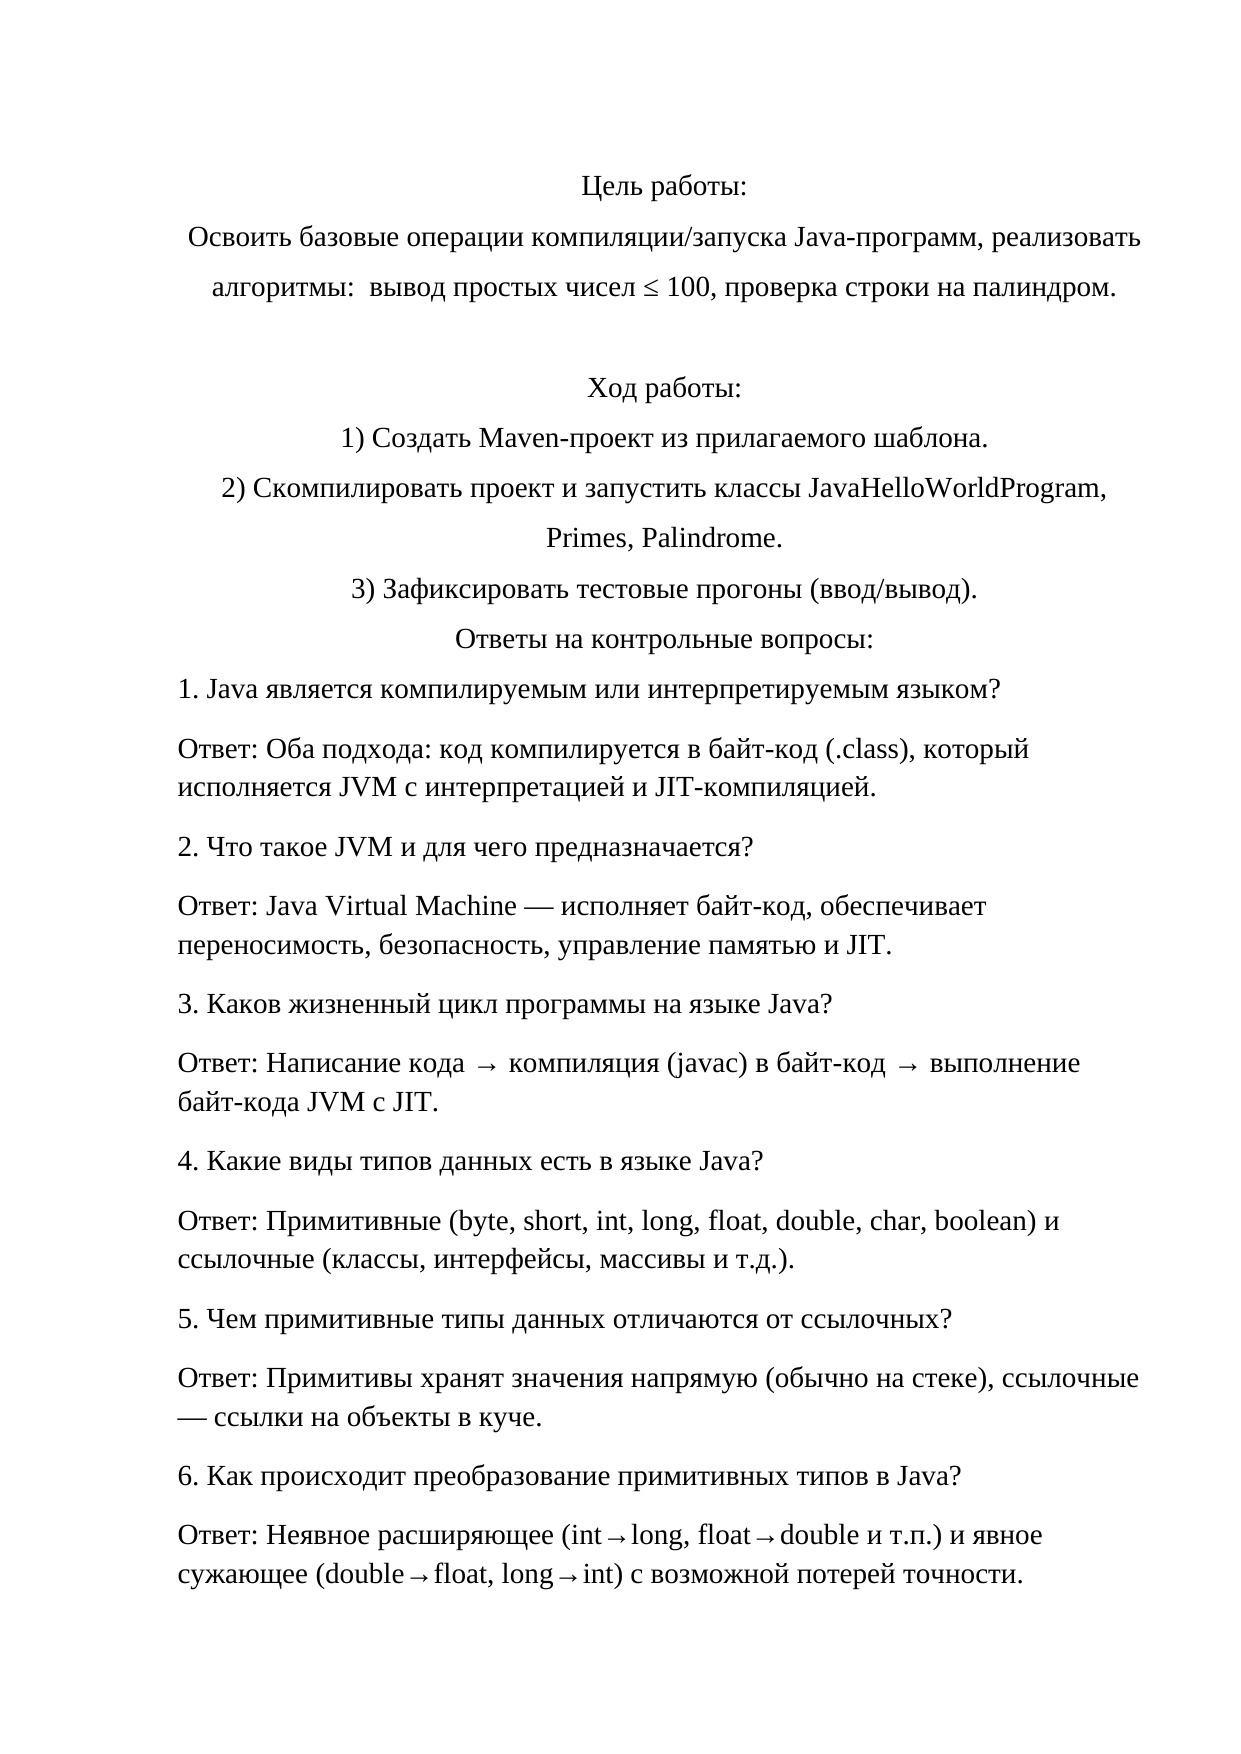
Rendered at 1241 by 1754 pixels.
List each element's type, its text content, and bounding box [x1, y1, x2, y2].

text Ответ: Неявное расширяющее (int→long, float→double и т.п.) и явное сужающее (double→float, long→int) с возможной потерей точности. [177, 1517, 1152, 1589]
text Ход работы: [177, 370, 1152, 403]
text Ответ: Примитивные (byte, short, int, long, float, double, char, boolean) и ссылочные (классы, интерфейсы, массивы и т.д.). [177, 1203, 1152, 1275]
text Освоить базовые операции компиляции/запуска Java-программ, реализовать алгоритмы: вывод простых чисел ≤ 100, проверка строки на палиндром. [177, 219, 1152, 303]
text 6. Как происходит преобразование примитивных типов в Java? [177, 1458, 1152, 1492]
text 2. Что такое JVM и для чего предназначается? [177, 829, 1152, 862]
text Ответ: Java Virtual Machine — исполняет байт‑код, обеспечивает переносимость, безопасность, управление памятью и JIT. [177, 888, 1152, 960]
text 5. Чем примитивные типы данных отличаются от ссылочных? [177, 1301, 1152, 1334]
text 1) Создать Maven‑проект из прилагаемого шаблона. 2) Скомпилировать проект и запустить классы JavaHelloWorldProgram, Primes, Palindrome. 3) Зафиксировать тестовые прогоны (ввод/вывод). [177, 420, 1152, 604]
text Ответ: Написание кода → компиляция (javac) в байт‑код → выполнение байт‑кода JVM с JIT. [177, 1046, 1152, 1118]
text 3. Каков жизненный цикл программы на языке Java? [177, 986, 1152, 1020]
text Ответ: Примитивы хранят значения напрямую (обычно на стеке), ссылочные — ссылки на объекты в куче. [177, 1360, 1152, 1432]
text 1. Java является компилируемым или интерпретируемым языком? [177, 672, 1152, 705]
text Ответы на контрольные вопросы: [177, 621, 1152, 655]
text 4. Какие виды типов данных есть в языке Java? [177, 1143, 1152, 1177]
text Ответ: Оба подхода: код компилируется в байт‑код (.class), который исполняется JVM с интерпретацией и JIT-компиляцией. [177, 731, 1152, 803]
text Цель работы: [177, 168, 1152, 202]
